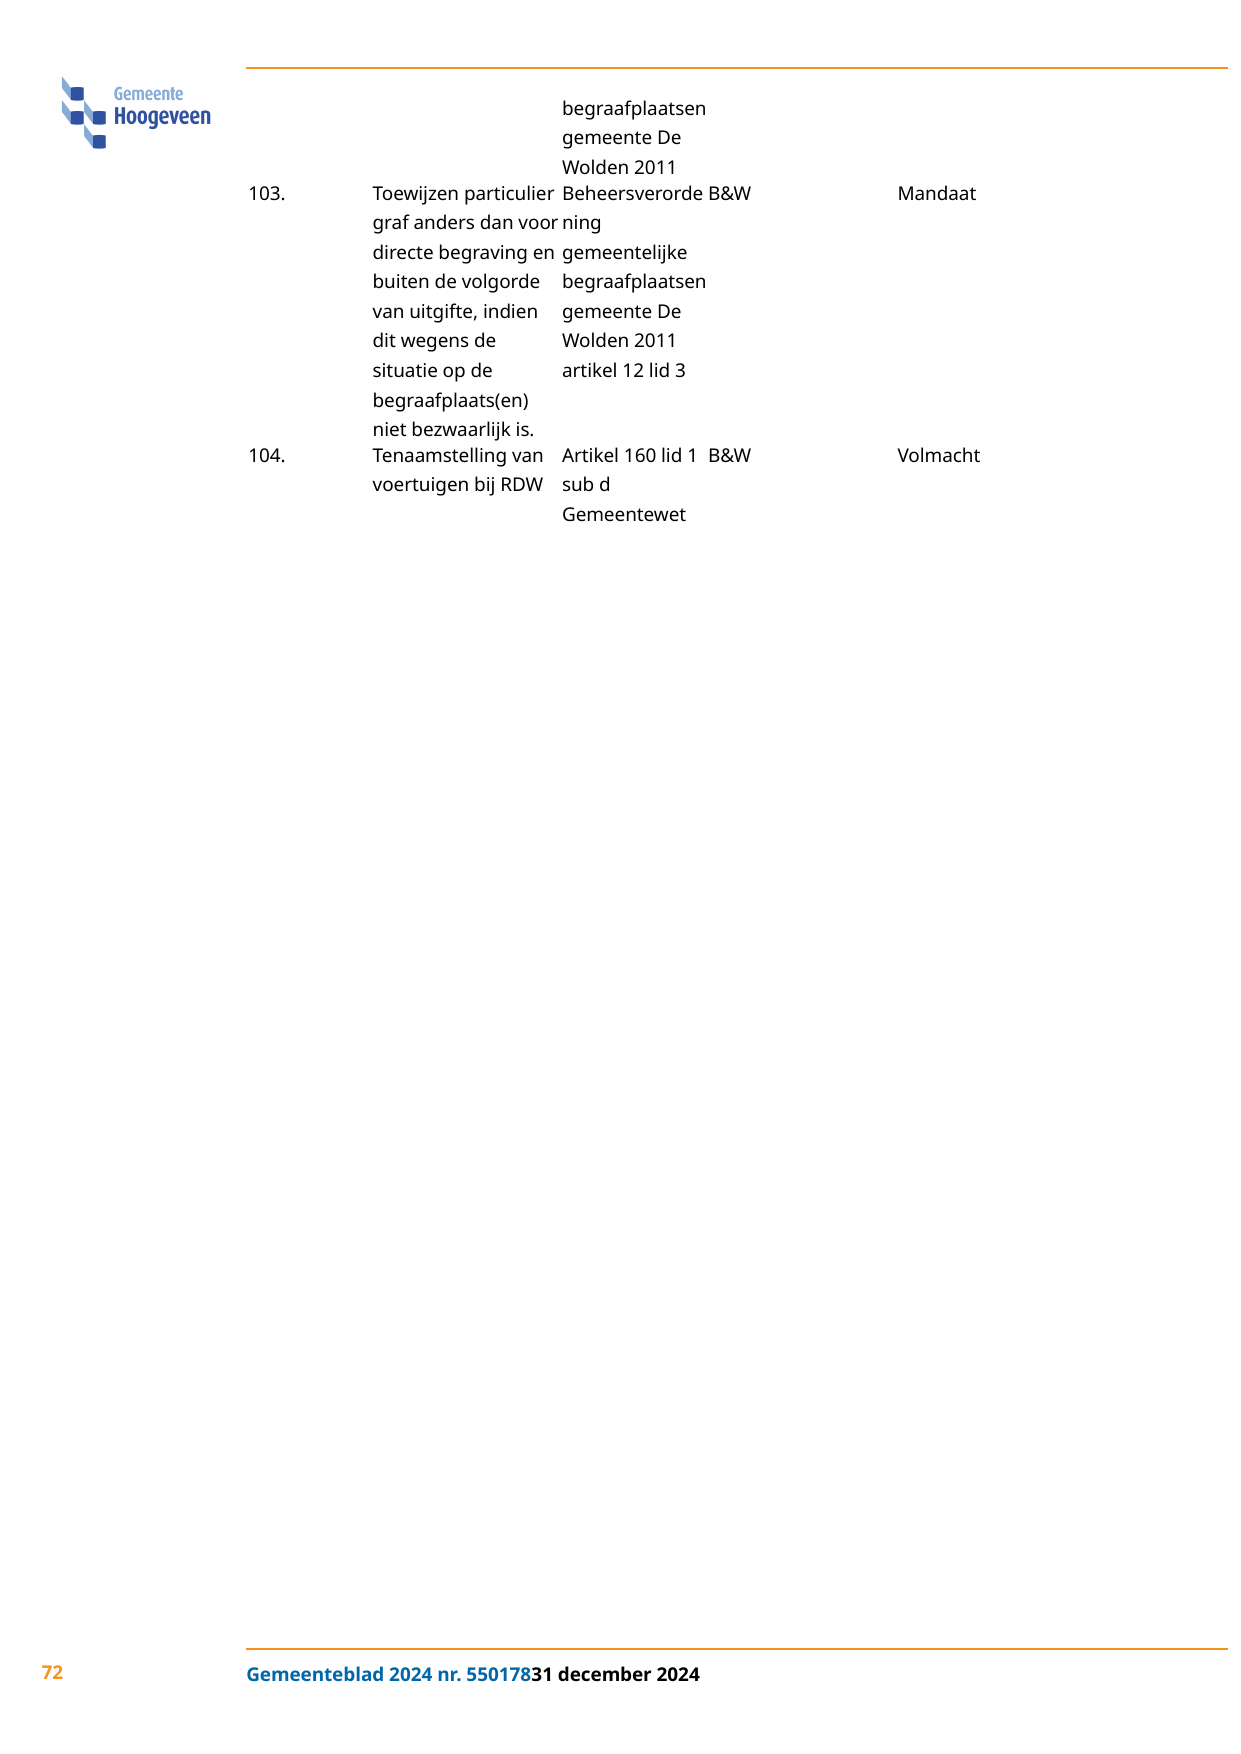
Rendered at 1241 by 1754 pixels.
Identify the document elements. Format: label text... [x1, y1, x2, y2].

table_cell Tenaamstelling van voertuigen bij RDW [373, 442, 562, 527]
table_cell [708, 95, 897, 180]
table_cell Beheersverordening gemeentelijke begraafplaatsen gemeente De Wolden 2011 artikel 12 lid 3 [562, 180, 708, 442]
table_cell [373, 95, 562, 180]
table_cell Volmacht [897, 442, 1027, 527]
table_cell Toewijzen particulier graf anders dan voor directe begraving en buiten de volgorde van uitgifte, indien dit wegens de situatie op de begraafplaats(en) niet bezwaarlijk is. [373, 180, 562, 442]
table_cell [248, 95, 372, 180]
table_cell 103. [248, 180, 372, 442]
table_cell [897, 95, 1027, 180]
table_cell B&W [708, 180, 897, 442]
table_cell [1027, 180, 1152, 442]
table_cell Artikel 160 lid 1 sub d Gemeentewet [562, 442, 708, 527]
table_cell Mandaat [897, 180, 1027, 442]
table_cell B&W [708, 442, 897, 527]
table_cell [1027, 442, 1152, 527]
picture [41, 47, 231, 172]
table_cell 104. [248, 442, 372, 527]
table_cell begraafplaatsen gemeente De Wolden 2011 [562, 95, 708, 180]
table_cell [1027, 95, 1152, 180]
